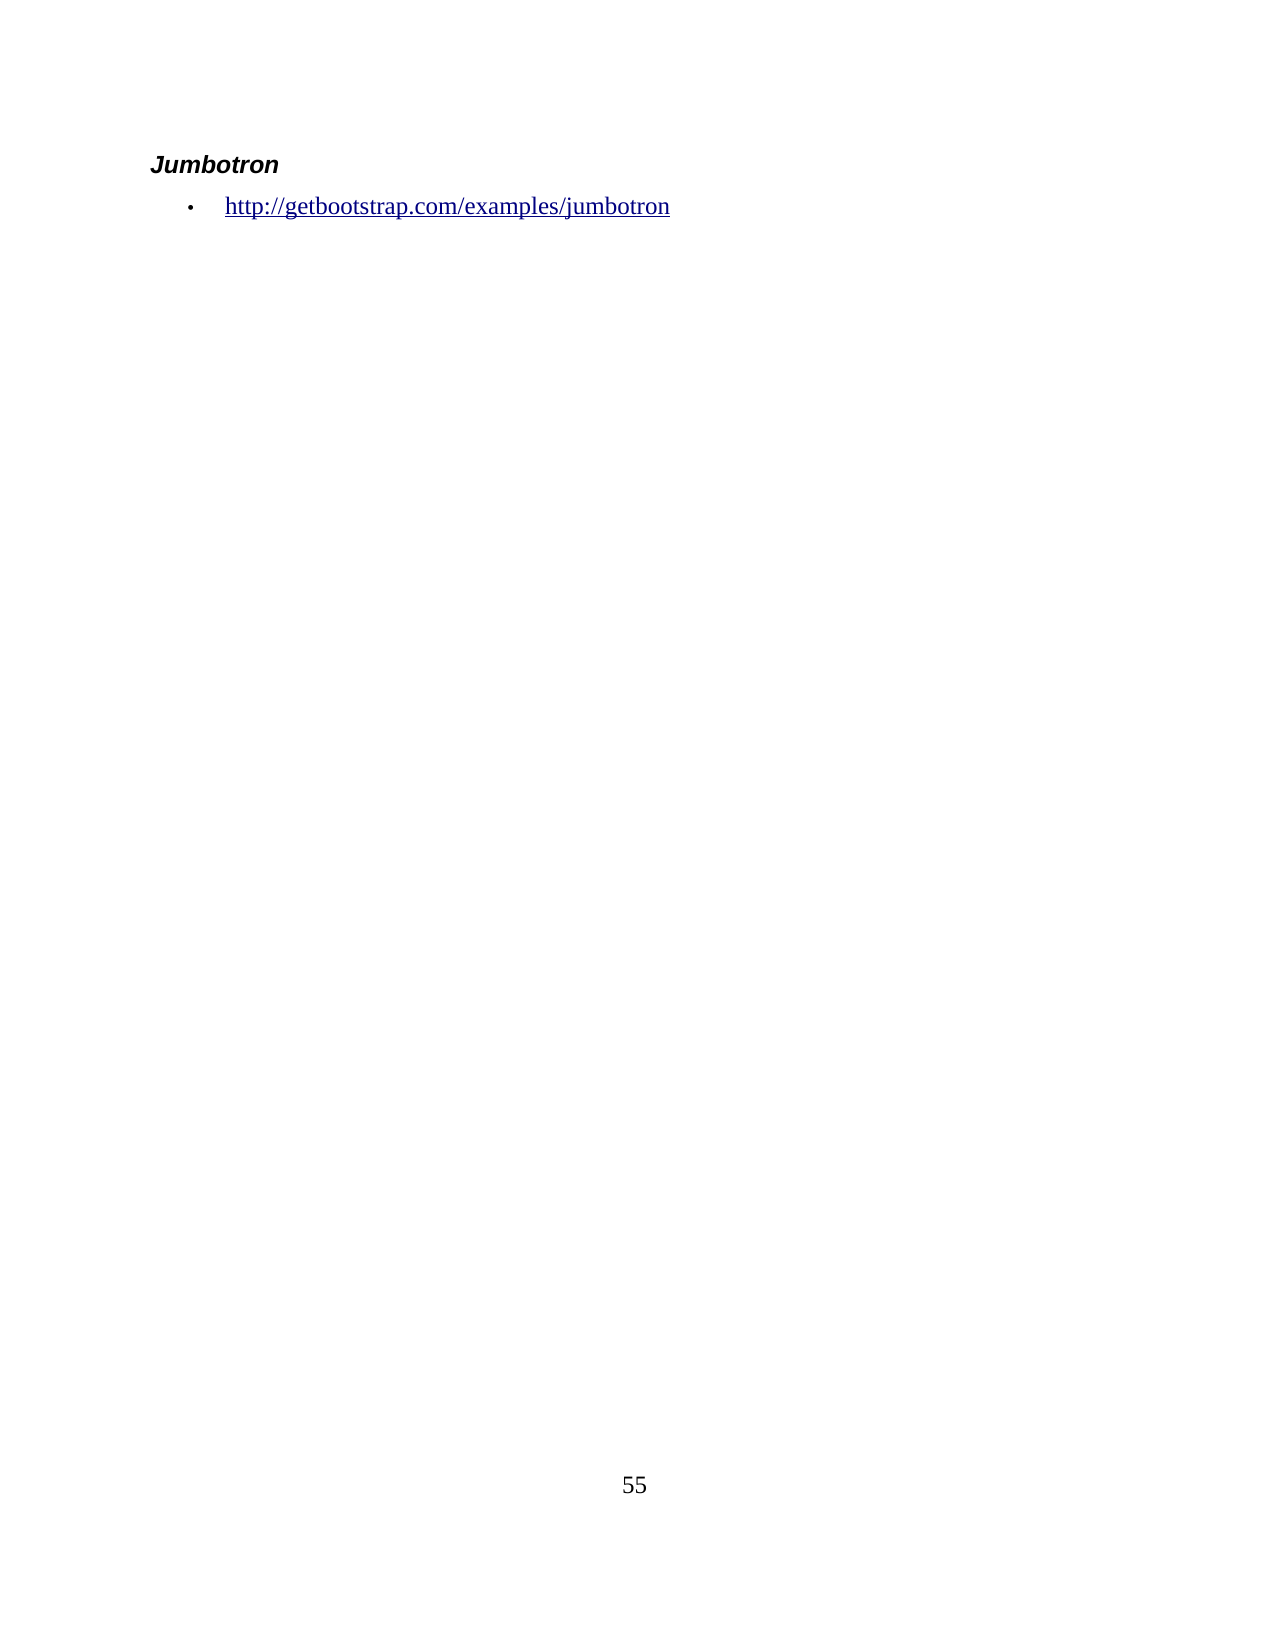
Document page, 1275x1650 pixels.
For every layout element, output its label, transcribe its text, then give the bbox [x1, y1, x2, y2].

list http://getbootstrap.com/examples/jumbotron [187, 191, 1125, 220]
subtitle Jumbotron [150, 150, 1125, 178]
